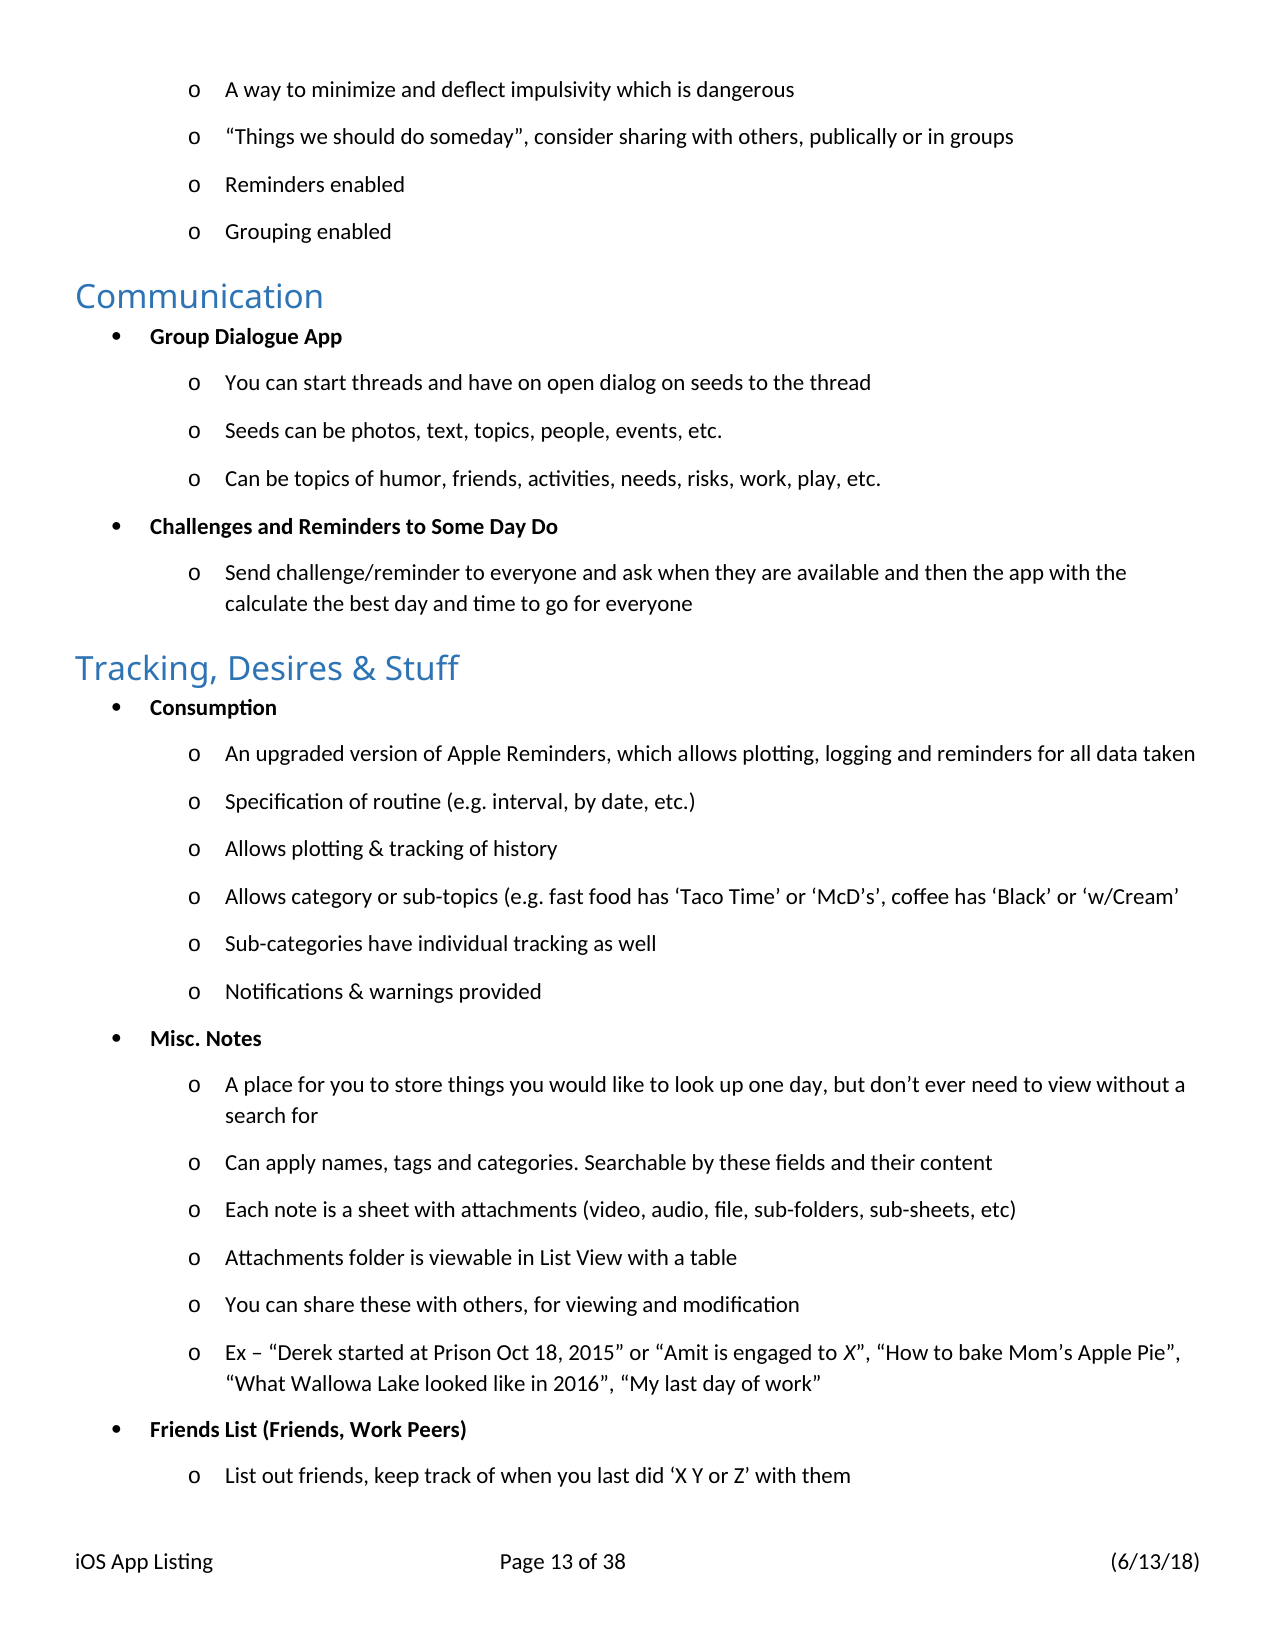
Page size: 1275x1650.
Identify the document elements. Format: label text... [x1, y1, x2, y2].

list Can be topics of humor, friends, activities, needs, risks, work, play, etc. [187, 464, 1200, 493]
list Ex – “Derek started at Prison Oct 18, 2015” or “Amit is engaged to X”, “How to bake Mom’s Apple Pie”, “What Wallowa Lake looked like in 2016”, “My last day of work” [187, 1338, 1200, 1397]
list Group Dialogue App [112, 322, 1200, 350]
list Grouping enabled [187, 217, 1200, 247]
list Notifications & warnings provided [187, 977, 1200, 1006]
list Can apply names, tags and categories. Searchable by these fields and their content [187, 1148, 1200, 1177]
list Attachments folder is viewable in List View with a table [187, 1243, 1200, 1272]
subtitle Communication [75, 273, 1200, 319]
list Each note is a sheet with attachments (video, audio, file, sub-folders, sub-sheets, etc) [187, 1195, 1200, 1224]
list You can share these with others, for viewing and modification [187, 1290, 1200, 1319]
list Reminders enabled [187, 170, 1200, 199]
list An upgraded version of Apple Reminders, which allows plotting, logging and reminders for all data taken [187, 739, 1200, 768]
list Specification of routine (e.g. interval, by date, etc.) [187, 787, 1200, 816]
list Consumption [112, 693, 1200, 721]
list Seeds can be photos, text, topics, people, events, etc. [187, 416, 1200, 445]
list A place for you to store things you would like to look up one day, but don’t ever need to view without a search for [187, 1071, 1200, 1129]
subtitle Tracking, Desires & Stuff [75, 644, 1200, 690]
list Challenges and Reminders to Some Day Do [112, 512, 1200, 540]
list Friends List (Friends, Work Peers) [112, 1415, 1200, 1443]
list Allows category or sub-topics (e.g. fast food has ‘Taco Time’ or ‘McD’s’, coffee has ‘Black’ or ‘w/Cream’ [187, 882, 1200, 911]
list Misc. Notes [112, 1024, 1200, 1052]
list Sub-categories have individual tracking as well [187, 929, 1200, 958]
list List out friends, keep track of when you last did ‘X Y or Z’ with them [187, 1461, 1200, 1491]
list Allows plotting & tracking of history [187, 834, 1200, 863]
list “Things we should do someday”, consider sharing with others, publically or in groups [187, 122, 1200, 152]
list You can start threads and have on open dialog on seeds to the thread [187, 368, 1200, 398]
list Send challenge/reminder to everyone and ask when they are available and then the app with the calculate the best day and time to go for everyone [187, 558, 1200, 617]
list A way to minimize and deflect impulsivity which is dangerous [187, 75, 1200, 104]
